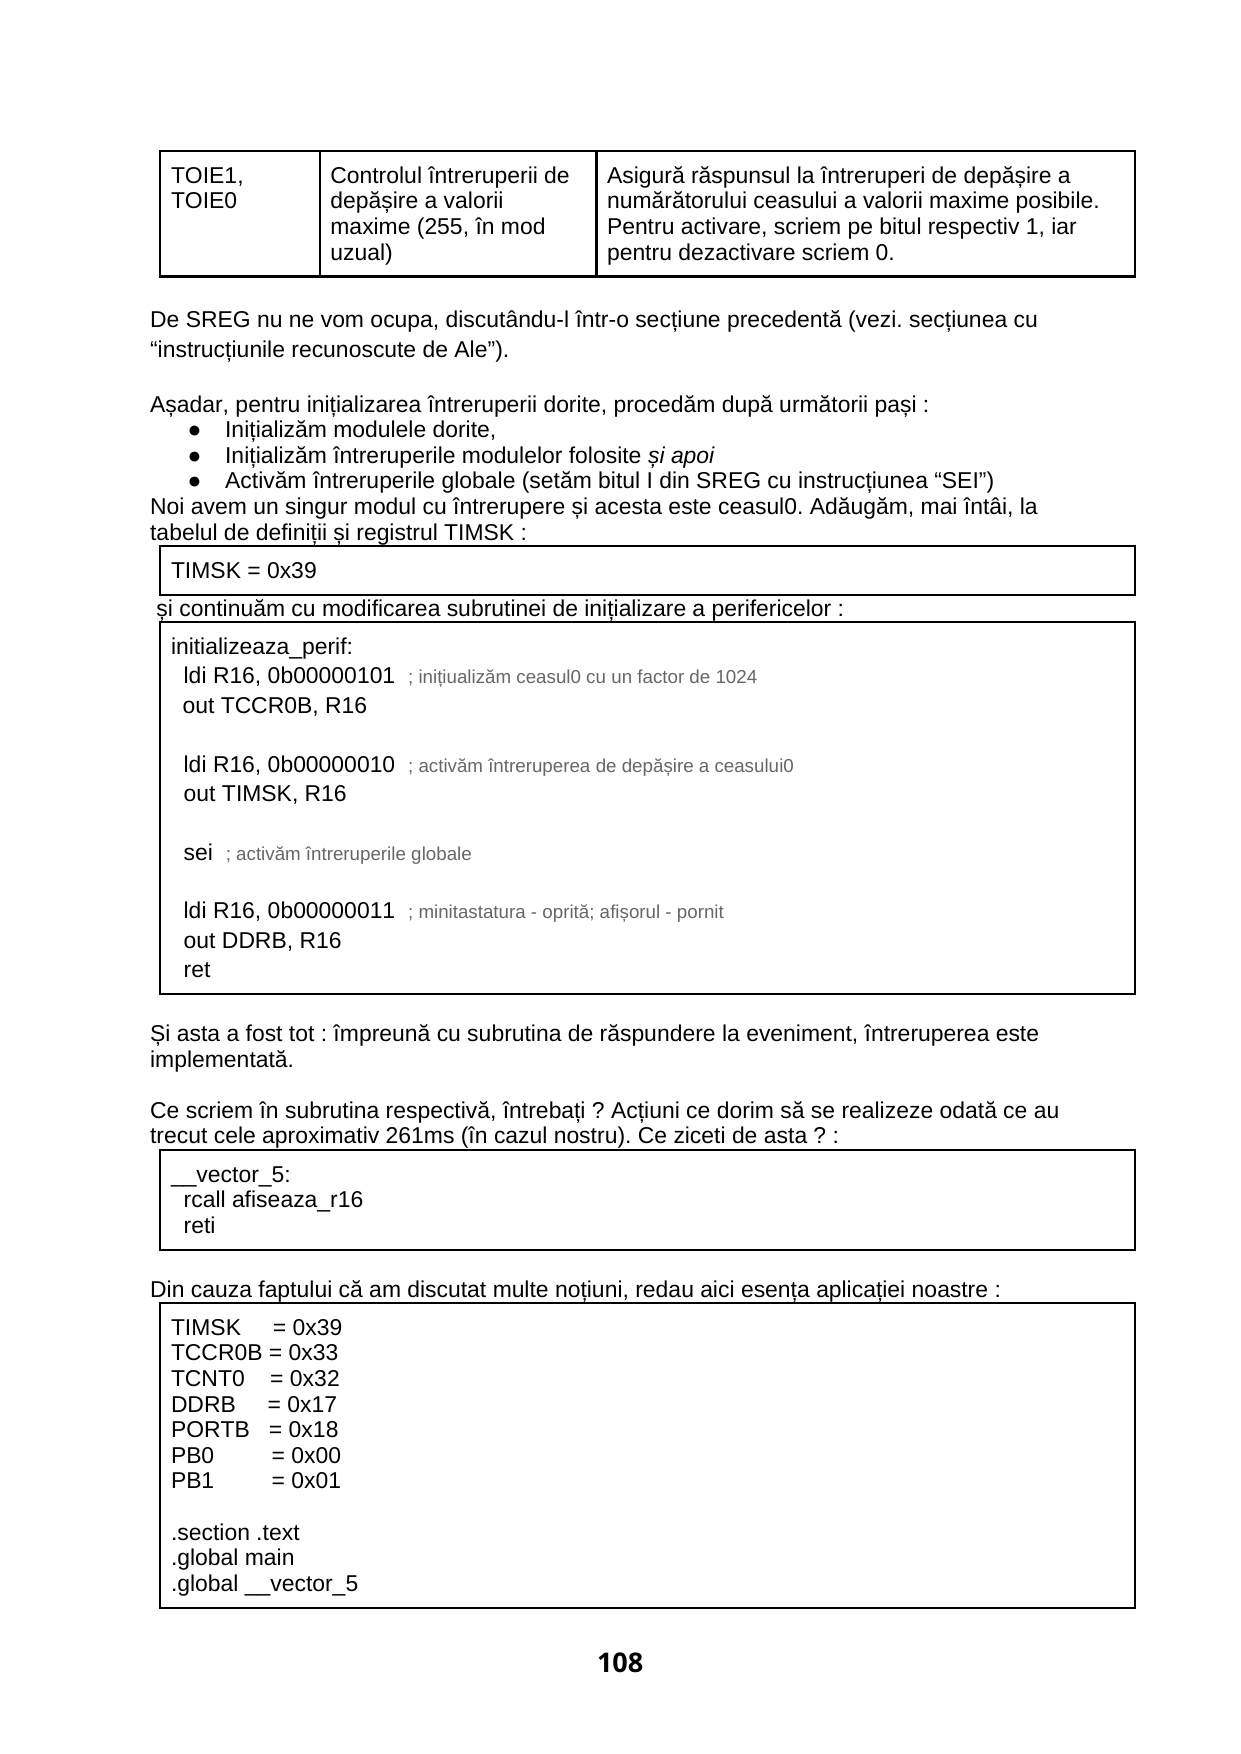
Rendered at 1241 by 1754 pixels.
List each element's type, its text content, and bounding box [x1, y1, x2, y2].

text Din cauza faptului că am discutat multe noțiuni, redau aici esența aplicației noastre : [150, 1276, 1090, 1302]
text și continuăm cu modificarea subrutinei de inițializare a perifericelor : [150, 596, 1090, 621]
table_header TIMSK = 0x39 [161, 547, 1134, 593]
table_cell TOIE1, TOIE0 [161, 152, 319, 275]
list Inițializăm întreruperile modulelor folosite și apoi [187, 442, 1090, 468]
text Și asta a fost tot : împreună cu subrutina de răspundere la eveniment, întreruperea este implementată. [150, 1021, 1090, 1072]
text De SREG nu ne vom ocupa, discutându-l într-o secțiune precedentă (vezi. secțiunea cu “instrucțiunile recunoscute de Ale”). [150, 307, 1090, 362]
list Activăm întreruperile globale (setăm bitul I din SREG cu instrucțiunea “SEI”) [187, 468, 1090, 494]
table_header TIMSK = 0x39 TCCR0B = 0x33 TCNT0 = 0x32 DDRB = 0x17 PORTB = 0x18 PB0 = 0x00 PB1 = 0x01 .section .text .global main .global __vector_5 [161, 1304, 1134, 1607]
list Inițializăm modulele dorite, [187, 417, 1090, 442]
table_header __vector_5: rcall afiseaza_r16 reti [161, 1151, 1134, 1248]
table_cell Controlul întreruperii de depășire a valorii maxime (255, în mod uzual) [321, 152, 595, 275]
text Ce scriem în subrutina respectivă, întrebați ? Acțiuni ce dorim să se realizeze odată ce au trecut cele aproximativ 261ms (în cazul nostru). Ce ziceti de asta ? : [150, 1097, 1090, 1149]
table_header initializeaza_perif: ldi R16, 0b00000101 ; inițiualizăm ceasul0 cu un factor de 1024 out TCCR0B, R16 ldi R16, 0b00000010 ; activăm întreruperea de depășire a ceasului0 out TIMSK, R16 sei ; activăm întreruperile globale ldi R16, 0b00000011 ; minitastatura - oprită; afișorul - pornit out DDRB, R16 ret [161, 623, 1134, 993]
table_cell Asigură răspunsul la întreruperi de depășire a numărătorului ceasului a valorii maxime posibile. Pentru activare, scriem pe bitul respectiv 1, iar pentru dezactivare scriem 0. [598, 152, 1134, 275]
text Noi avem un singur modul cu întrerupere și acesta este ceasul0. Adăugăm, mai întâi, la tabelul de definiții și registrul TIMSK : [150, 494, 1090, 545]
text Așadar, pentru inițializarea întreruperii dorite, procedăm după următorii pași : [150, 391, 1090, 417]
